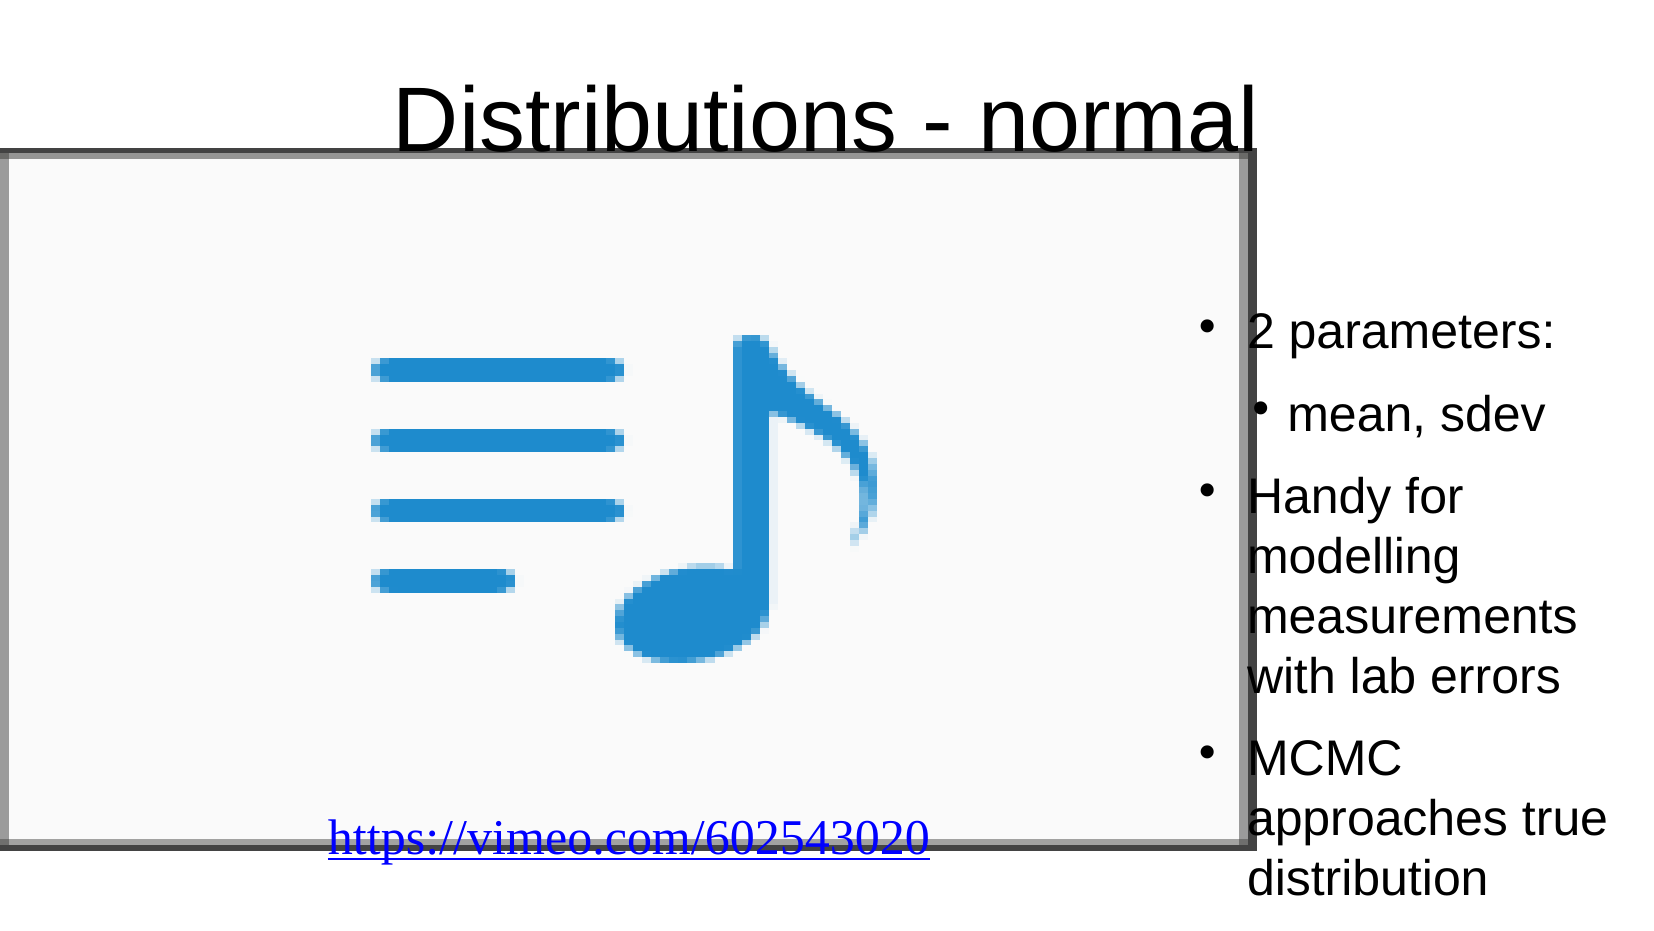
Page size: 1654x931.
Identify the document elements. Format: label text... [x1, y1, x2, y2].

text_box 2 parameters: mean, sdev Handy for modelling measurements with lab errors MCMC approaches true distribution [1181, 298, 1654, 814]
text_box [0, 147, 1258, 852]
text_box Distributions - normal [82, 37, 1571, 192]
text_box https://vimeo.com/602543020 [313, 797, 1093, 868]
